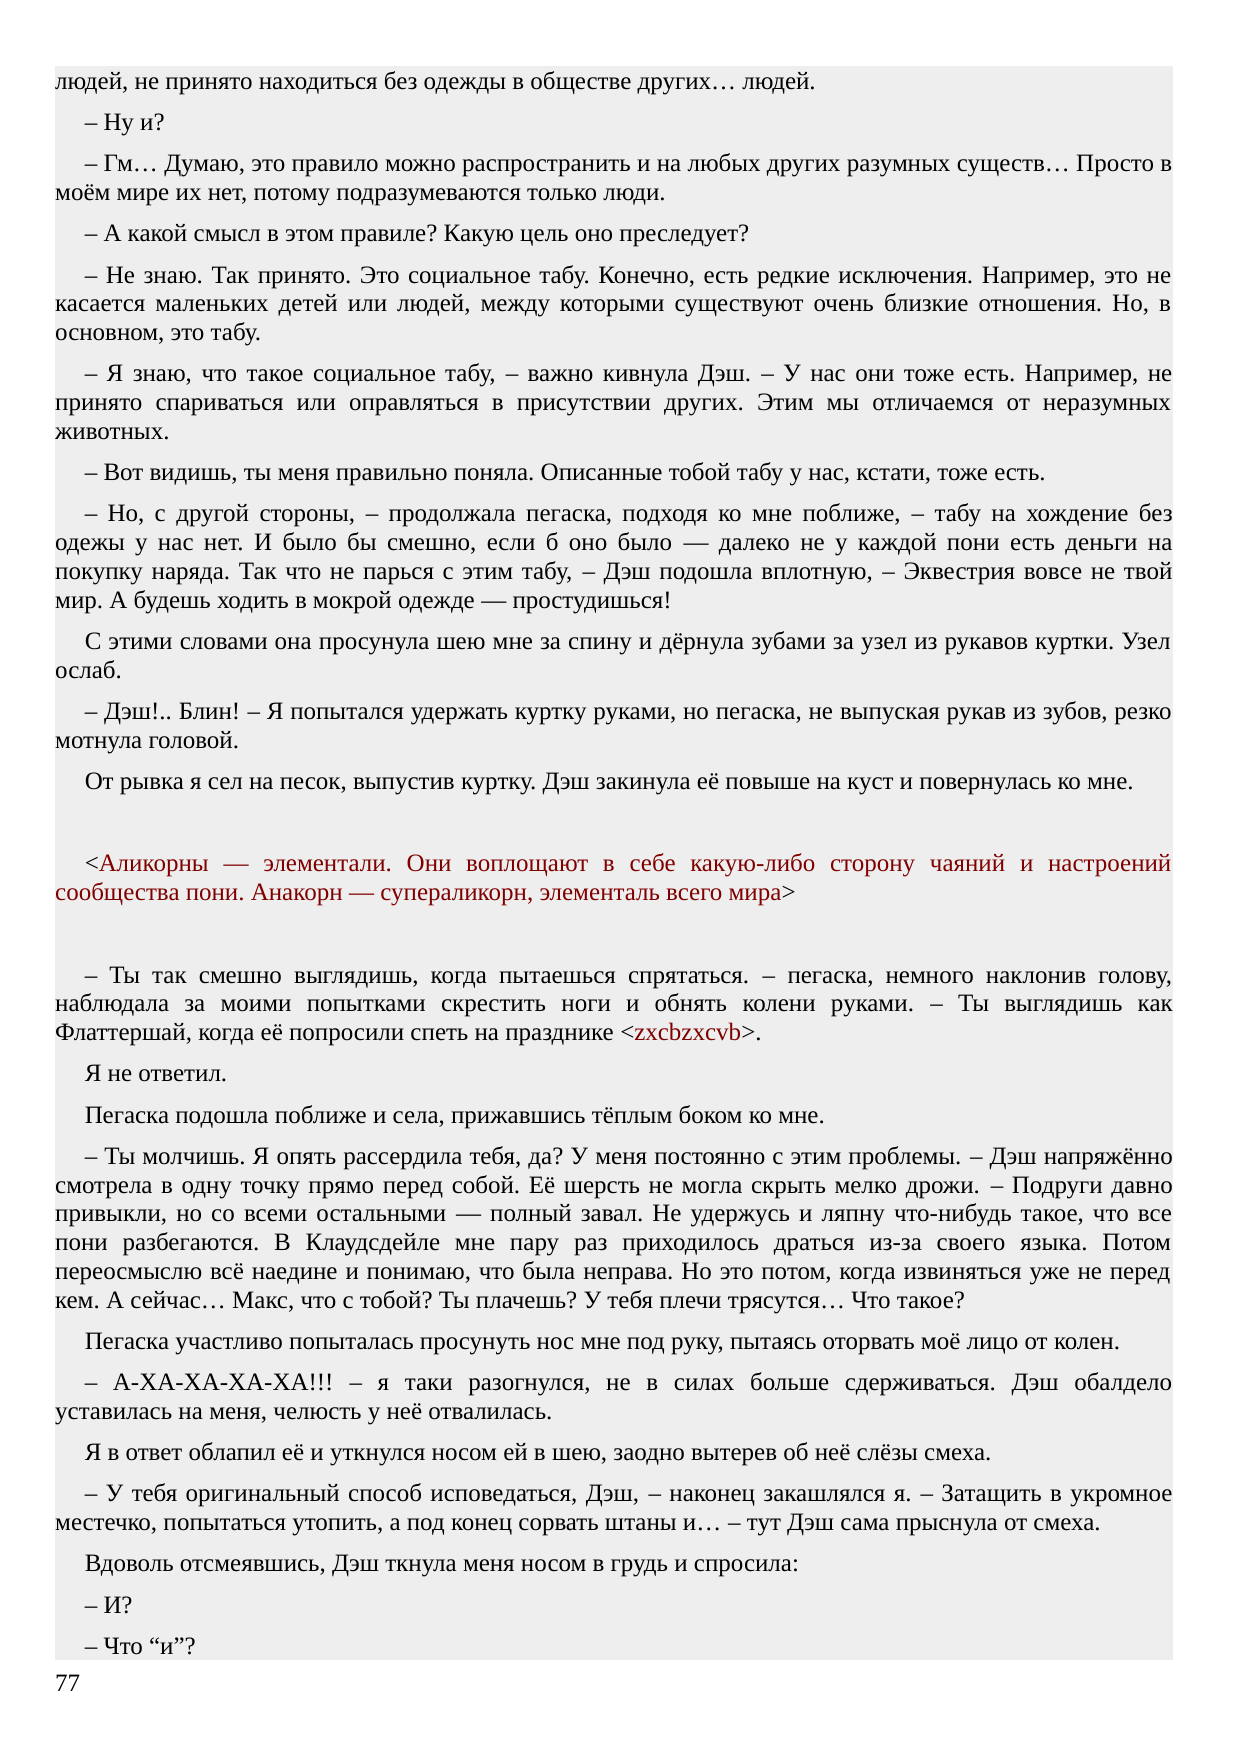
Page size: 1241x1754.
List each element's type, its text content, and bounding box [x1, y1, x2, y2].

text С этими словами она просунула шею мне за спину и дёрнула зубами за узел из рукавов куртки. Узел ослаб. [55, 626, 1173, 683]
text – Не знаю. Так принято. Это социальное табу. Конечно, есть редкие исключения. Например, это не касается маленьких детей или людей, между которыми существуют очень близкие отношения. Но, в основном, это табу. [55, 260, 1173, 346]
text – Ну и? [55, 107, 1173, 136]
text – Что “и”? [55, 1631, 1173, 1660]
text – Ты молчишь. Я опять рассердила тебя, да? У меня постоянно с этим проблемы. – Дэш напряжённо смотрела в одну точку прямо перед собой. Её шерсть не могла скрыть мелко дрожи. – Подруги давно привыкли, но со всеми остальными — полный завал. Не удержусь и ляпну что-нибудь такое, что все пони разбегаются. В Клаудсдейле мне пару раз приходилось драться из-за своего языка. Потом переосмыслю всё наедине и понимаю, что была неправа. Но это потом, когда извиняться уже не перед кем. А сейчас… Макс, что с тобой? Ты плачешь? У тебя плечи трясутся… Что такое? [55, 1141, 1173, 1313]
text От рывка я сел на песок, выпустив куртку. Дэш закинула её повыше на куст и повернулась ко мне. [55, 766, 1173, 795]
text – Ты так смешно выглядишь, когда пытаешься спрятаться. – пегаска, немного наклонив голову, наблюдала за моими попытками скрестить ноги и обнять колени руками. – Ты выглядишь как Флаттершай, когда её попросили спеть на празднике <zxcbzxcvb>. [55, 960, 1173, 1046]
text – У тебя оригинальный способ исповедаться, Дэш, – наконец закашлялся я. – Затащить в укромное местечко, попытаться утопить, а под конец сорвать штаны и… – тут Дэш сама прыснула от смеха. [55, 1478, 1173, 1536]
text – Гм… Думаю, это правило можно распространить и на любых других разумных существ… Просто в моём мире их нет, потому подразумеваются только люди. [55, 148, 1173, 206]
text – Дэш!.. Блин! – Я попытался удержать куртку руками, но пегаска, не выпуская рукав из зубов, резко мотнула головой. [55, 696, 1173, 753]
text <Аликорны — элементали. Они воплощают в себе какую-либо сторону чаяний и настроений сообщества пони. Анакорн — супераликорн, элементаль всего мира> [55, 848, 1173, 906]
text – Но, с другой стороны, – продолжала пегаска, подходя ко мне поближе, – табу на хождение без одежы у нас нет. И было бы смешно, если б оно было — далеко не у каждой пони есть деньги на покупку наряда. Так что не парься с этим табу, – Дэш подошла вплотную, – Эквестрия вовсе не твой мир. А будешь ходить в мокрой одежде — простудишься! [55, 498, 1173, 613]
text – Вот видишь, ты меня правильно поняла. Описанные тобой табу у нас, кстати, тоже есть. [55, 457, 1173, 486]
text – А-ХА-ХА-ХА-ХА!!! – я таки разогнулся, не в силах больше сдерживаться. Дэш обалдело уставилась на меня, челюсть у неё отвалилась. [55, 1367, 1173, 1425]
text Пегаска подошла поближе и села, прижавшись тёплым боком ко мне. [55, 1100, 1173, 1128]
text Я не ответил. [55, 1058, 1173, 1087]
text Я в ответ облапил её и уткнулся носом ей в шею, заодно вытерев об неё слёзы смеха. [55, 1437, 1173, 1466]
text людей, не принято находиться без одежды в обществе других… людей. [55, 66, 1173, 95]
text Вдоволь отсмеявшись, Дэш ткнула меня носом в грудь и спросила: [55, 1548, 1173, 1577]
text – А какой смысл в этом правиле? Какую цель оно преследует? [55, 218, 1173, 247]
text – Я знаю, что такое социальное табу, – важно кивнула Дэш. – У нас они тоже есть. Например, не принято спариваться или оправляться в присутствии других. Этим мы отличаемся от неразумных животных. [55, 358, 1173, 445]
text Пегаска участливо попыталась просунуть нос мне под руку, пытаясь оторвать моё лицо от колен. [55, 1326, 1173, 1355]
text – И? [55, 1590, 1173, 1618]
